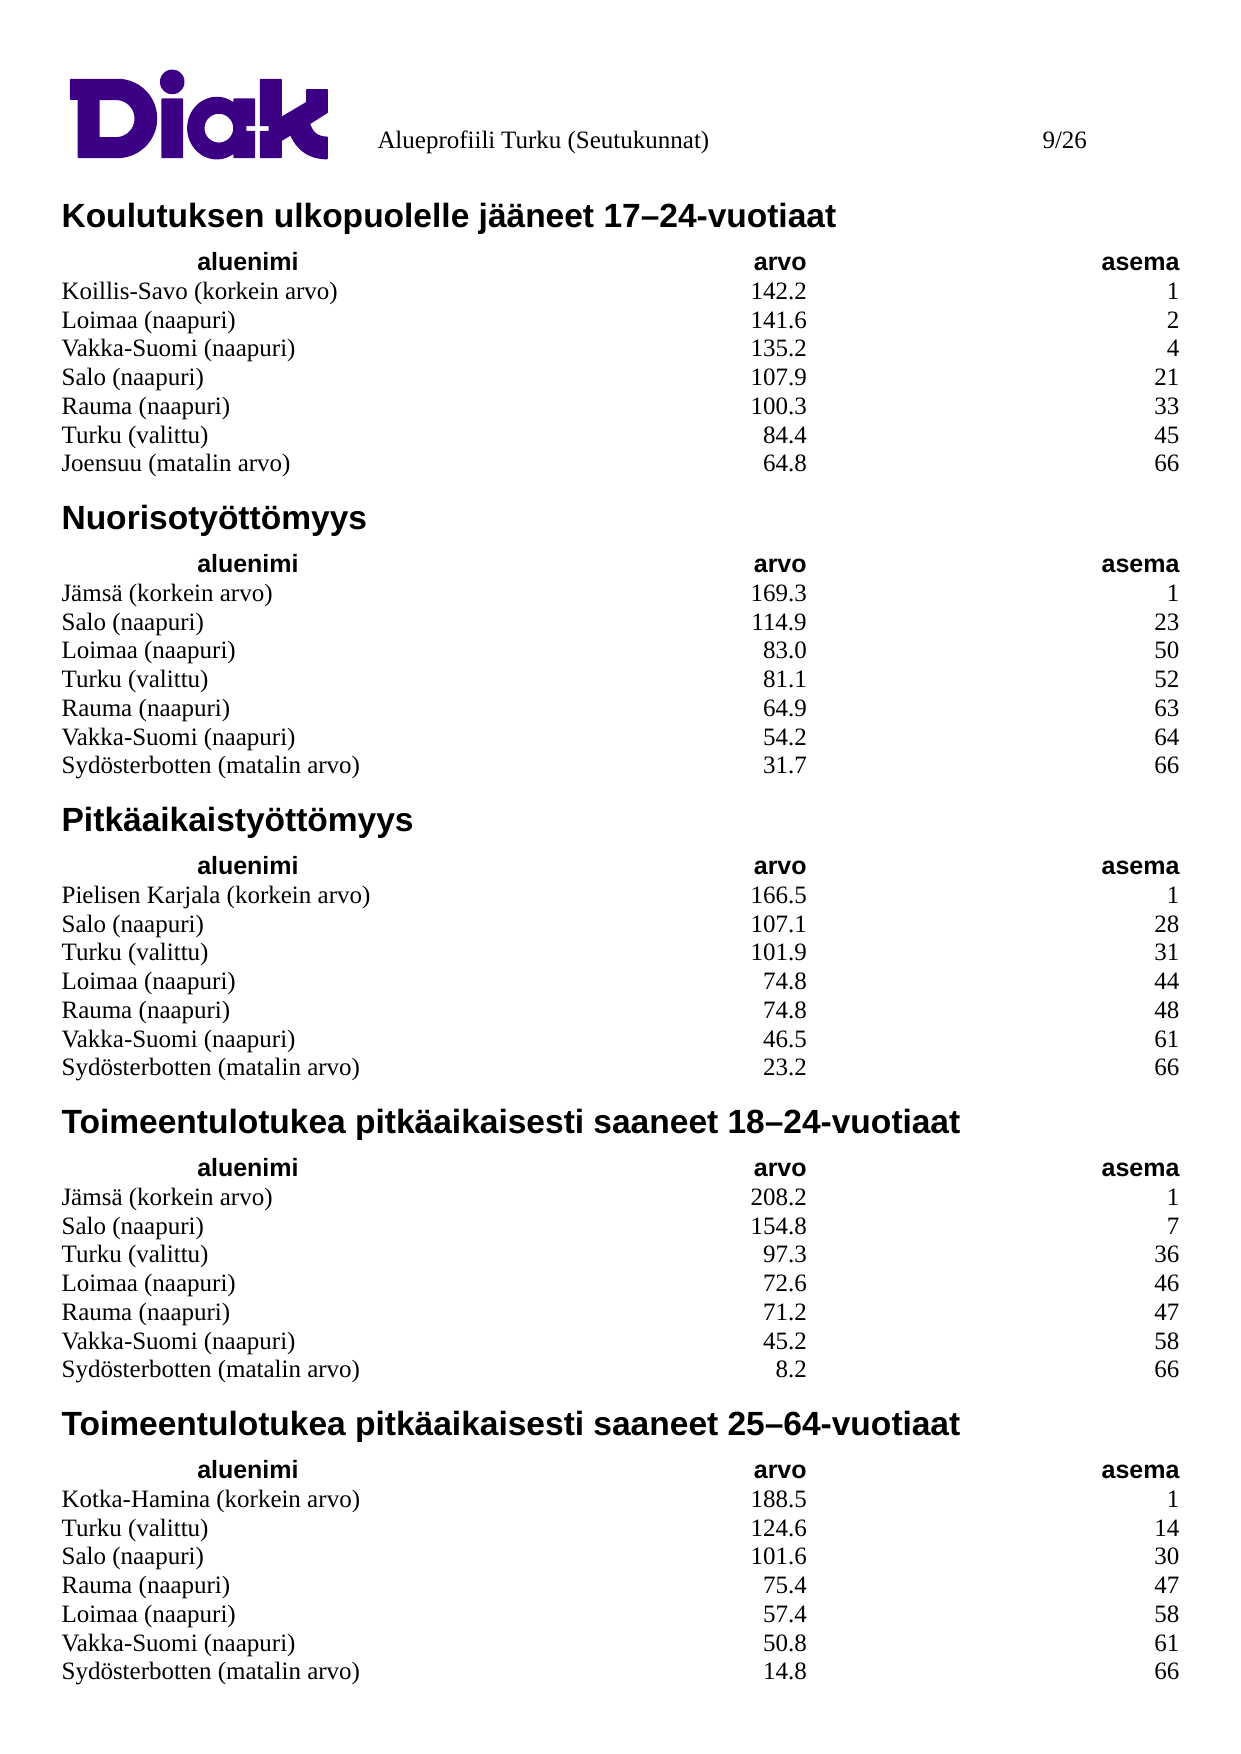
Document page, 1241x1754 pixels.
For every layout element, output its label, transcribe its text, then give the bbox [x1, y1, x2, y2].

table_cell 107.1 [434, 909, 806, 937]
table_cell 71.2 [434, 1297, 806, 1326]
table_header asema [806, 549, 1179, 578]
subtitle Nuorisotyöttömyys [61, 498, 1179, 537]
table_cell 36 [806, 1240, 1179, 1268]
table_header arvo [434, 549, 806, 578]
table_cell Rauma (naapuri) [61, 693, 434, 722]
table_header asema [806, 851, 1179, 880]
table_cell Sydösterbotten (matalin arvo) [61, 751, 434, 779]
table_cell 141.6 [434, 305, 806, 333]
table_header asema [806, 1455, 1179, 1484]
table_header asema [806, 1153, 1179, 1182]
table_cell 50.8 [434, 1628, 806, 1656]
table_cell 14.8 [434, 1656, 806, 1685]
subtitle Toimeentulotukea pitkäaikaisesti saaneet 18–24-vuotiaat [61, 1102, 1179, 1141]
table_cell 44 [806, 966, 1179, 995]
table_cell 50 [806, 636, 1179, 664]
table_cell 61 [806, 1628, 1179, 1656]
table_cell 188.5 [434, 1484, 806, 1513]
table_cell 46 [806, 1268, 1179, 1297]
table_cell 166.5 [434, 880, 806, 909]
table_cell 66 [806, 1053, 1179, 1081]
table_cell 4 [806, 334, 1179, 362]
table_cell Turku (valittu) [61, 1513, 434, 1541]
table_cell Turku (valittu) [61, 1240, 434, 1268]
table_cell Sydösterbotten (matalin arvo) [61, 1053, 434, 1081]
table_cell 66 [806, 1355, 1179, 1383]
table_header arvo [434, 1455, 806, 1484]
table_cell 2 [806, 305, 1179, 333]
table_cell 83.0 [434, 636, 806, 664]
table_cell 72.6 [434, 1268, 806, 1297]
table_cell 74.8 [434, 966, 806, 995]
table_cell 31.7 [434, 751, 806, 779]
table_cell 66 [806, 449, 1179, 477]
table_header aluenimi [61, 1153, 434, 1182]
table_header aluenimi [61, 549, 434, 578]
table_header arvo [434, 1153, 806, 1182]
table_cell 52 [806, 664, 1179, 693]
table_cell Joensuu (matalin arvo) [61, 449, 434, 477]
table_cell Rauma (naapuri) [61, 1297, 434, 1326]
table_cell 45.2 [434, 1326, 806, 1354]
table_cell 81.1 [434, 664, 806, 693]
table_cell Loimaa (naapuri) [61, 305, 434, 333]
table_cell 58 [806, 1326, 1179, 1354]
table_cell 74.8 [434, 995, 806, 1024]
subtitle Koulutuksen ulkopuolelle jääneet 17–24-vuotiaat [61, 196, 1179, 235]
table_cell 23.2 [434, 1053, 806, 1081]
table_cell Pielisen Karjala (korkein arvo) [61, 880, 434, 909]
table_cell 47 [806, 1570, 1179, 1599]
table_cell Vakka-Suomi (naapuri) [61, 1024, 434, 1052]
table_cell 64.9 [434, 693, 806, 722]
table_header aluenimi [61, 247, 434, 276]
table_cell Salo (naapuri) [61, 1211, 434, 1239]
table_cell Vakka-Suomi (naapuri) [61, 334, 434, 362]
table_cell 45 [806, 420, 1179, 448]
table_cell Vakka-Suomi (naapuri) [61, 722, 434, 751]
table_cell 7 [806, 1211, 1179, 1239]
table_cell Turku (valittu) [61, 420, 434, 448]
table_cell 1 [806, 1182, 1179, 1211]
table_cell Vakka-Suomi (naapuri) [61, 1326, 434, 1354]
table_cell Rauma (naapuri) [61, 995, 434, 1024]
table_cell Vakka-Suomi (naapuri) [61, 1628, 434, 1656]
table_cell Sydösterbotten (matalin arvo) [61, 1355, 434, 1383]
table_cell 101.9 [434, 938, 806, 966]
table_cell Rauma (naapuri) [61, 391, 434, 420]
table_cell 33 [806, 391, 1179, 420]
table_cell Salo (naapuri) [61, 362, 434, 391]
table_cell 64.8 [434, 449, 806, 477]
table_cell Koillis-Savo (korkein arvo) [61, 276, 434, 305]
table_cell 169.3 [434, 578, 806, 607]
table_cell 135.2 [434, 334, 806, 362]
table_cell 28 [806, 909, 1179, 937]
table_cell 30 [806, 1541, 1179, 1570]
table_cell 75.4 [434, 1570, 806, 1599]
table_cell 57.4 [434, 1599, 806, 1628]
subtitle Toimeentulotukea pitkäaikaisesti saaneet 25–64-vuotiaat [61, 1404, 1179, 1443]
table_cell Jämsä (korkein arvo) [61, 578, 434, 607]
table_cell 14 [806, 1513, 1179, 1541]
table_cell 154.8 [434, 1211, 806, 1239]
table_header aluenimi [61, 1455, 434, 1484]
table_cell 100.3 [434, 391, 806, 420]
table_cell Loimaa (naapuri) [61, 966, 434, 995]
table_cell Loimaa (naapuri) [61, 1268, 434, 1297]
subtitle Pitkäaikaistyöttömyys [61, 800, 1179, 839]
table_cell Turku (valittu) [61, 664, 434, 693]
table_header aluenimi [61, 851, 434, 880]
table_cell 208.2 [434, 1182, 806, 1211]
table_cell 1 [806, 880, 1179, 909]
table_cell 47 [806, 1297, 1179, 1326]
table_cell Loimaa (naapuri) [61, 1599, 434, 1628]
table_cell 142.2 [434, 276, 806, 305]
table_cell 54.2 [434, 722, 806, 751]
table_cell 124.6 [434, 1513, 806, 1541]
table_cell Salo (naapuri) [61, 909, 434, 937]
table_cell Jämsä (korkein arvo) [61, 1182, 434, 1211]
table_cell 97.3 [434, 1240, 806, 1268]
table_cell 21 [806, 362, 1179, 391]
table_cell 114.9 [434, 607, 806, 636]
table_cell 8.2 [434, 1355, 806, 1383]
table_header arvo [434, 851, 806, 880]
table_cell 1 [806, 1484, 1179, 1513]
table_cell 66 [806, 751, 1179, 779]
table_cell Kotka-Hamina (korkein arvo) [61, 1484, 434, 1513]
table_cell 107.9 [434, 362, 806, 391]
table_cell Sydösterbotten (matalin arvo) [61, 1656, 434, 1685]
table_cell 84.4 [434, 420, 806, 448]
table_cell Rauma (naapuri) [61, 1570, 434, 1599]
table_cell 31 [806, 938, 1179, 966]
table_cell 61 [806, 1024, 1179, 1052]
table_header asema [806, 247, 1179, 276]
table_cell 23 [806, 607, 1179, 636]
table_cell 46.5 [434, 1024, 806, 1052]
table_cell Salo (naapuri) [61, 607, 434, 636]
table_cell 66 [806, 1656, 1179, 1685]
table_cell 1 [806, 578, 1179, 607]
table_cell 101.6 [434, 1541, 806, 1570]
table_cell Turku (valittu) [61, 938, 434, 966]
table_header arvo [434, 247, 806, 276]
table_cell 64 [806, 722, 1179, 751]
table_cell 63 [806, 693, 1179, 722]
table_cell Salo (naapuri) [61, 1541, 434, 1570]
table_cell 1 [806, 276, 1179, 305]
table_cell 48 [806, 995, 1179, 1024]
table_cell 58 [806, 1599, 1179, 1628]
table_cell Loimaa (naapuri) [61, 636, 434, 664]
